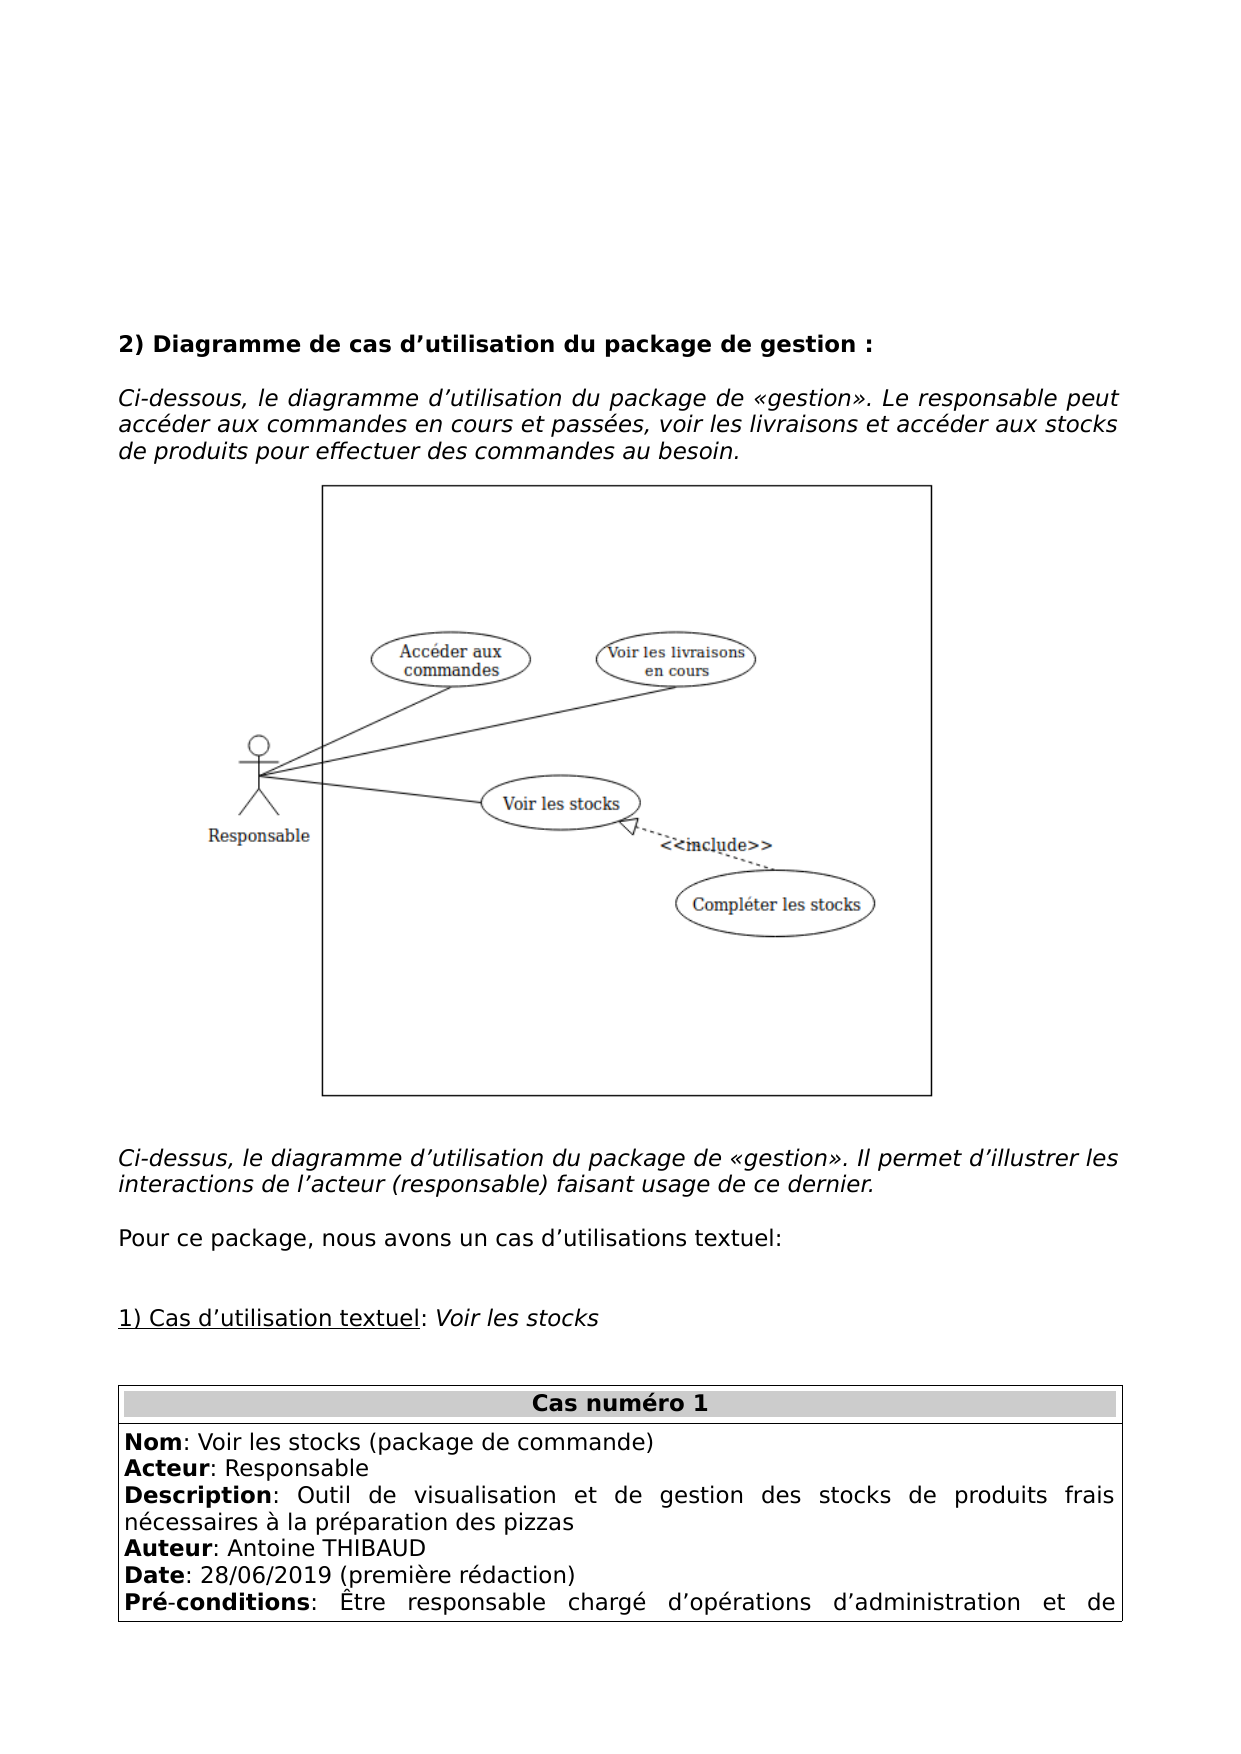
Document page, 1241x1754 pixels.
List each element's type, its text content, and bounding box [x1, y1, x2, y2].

table_cell Nom: Voir les stocks (package de commande) Acteur: Responsable Description: Outil de visualisation et de gestion des stocks de produits frais nécessaires à la préparation des pizzas Auteur: Antoine THIBAUD Date: 28/06/2019 (première rédaction) Pré-conditions: Être responsable chargé d’opérations d’administration et de [119, 1424, 1122, 1621]
text Ci-dessus, le diagramme d’utilisation du package de «gestion». Il permet d’illustrer les interactions de l’acteur (responsable) faisant usage de ce dernier. [118, 1145, 1122, 1198]
picture [171, 464, 1069, 1119]
text 1) Cas d’utilisation textuel: Voir les stocks [118, 1305, 1122, 1331]
text Pour ce package, nous avons un cas d’utilisations textuel: [118, 1225, 1122, 1251]
text 2) Diagramme de cas d’utilisation du package de gestion : [118, 331, 1122, 358]
text Ci-dessous, le diagramme d’utilisation du package de «gestion». Le responsable peut accéder aux commandes en cours et passées, voir les livraisons et accéder aux stocks de produits pour effectuer des commandes au besoin. [118, 385, 1122, 465]
table_header Cas numéro 1 [119, 1386, 1122, 1423]
